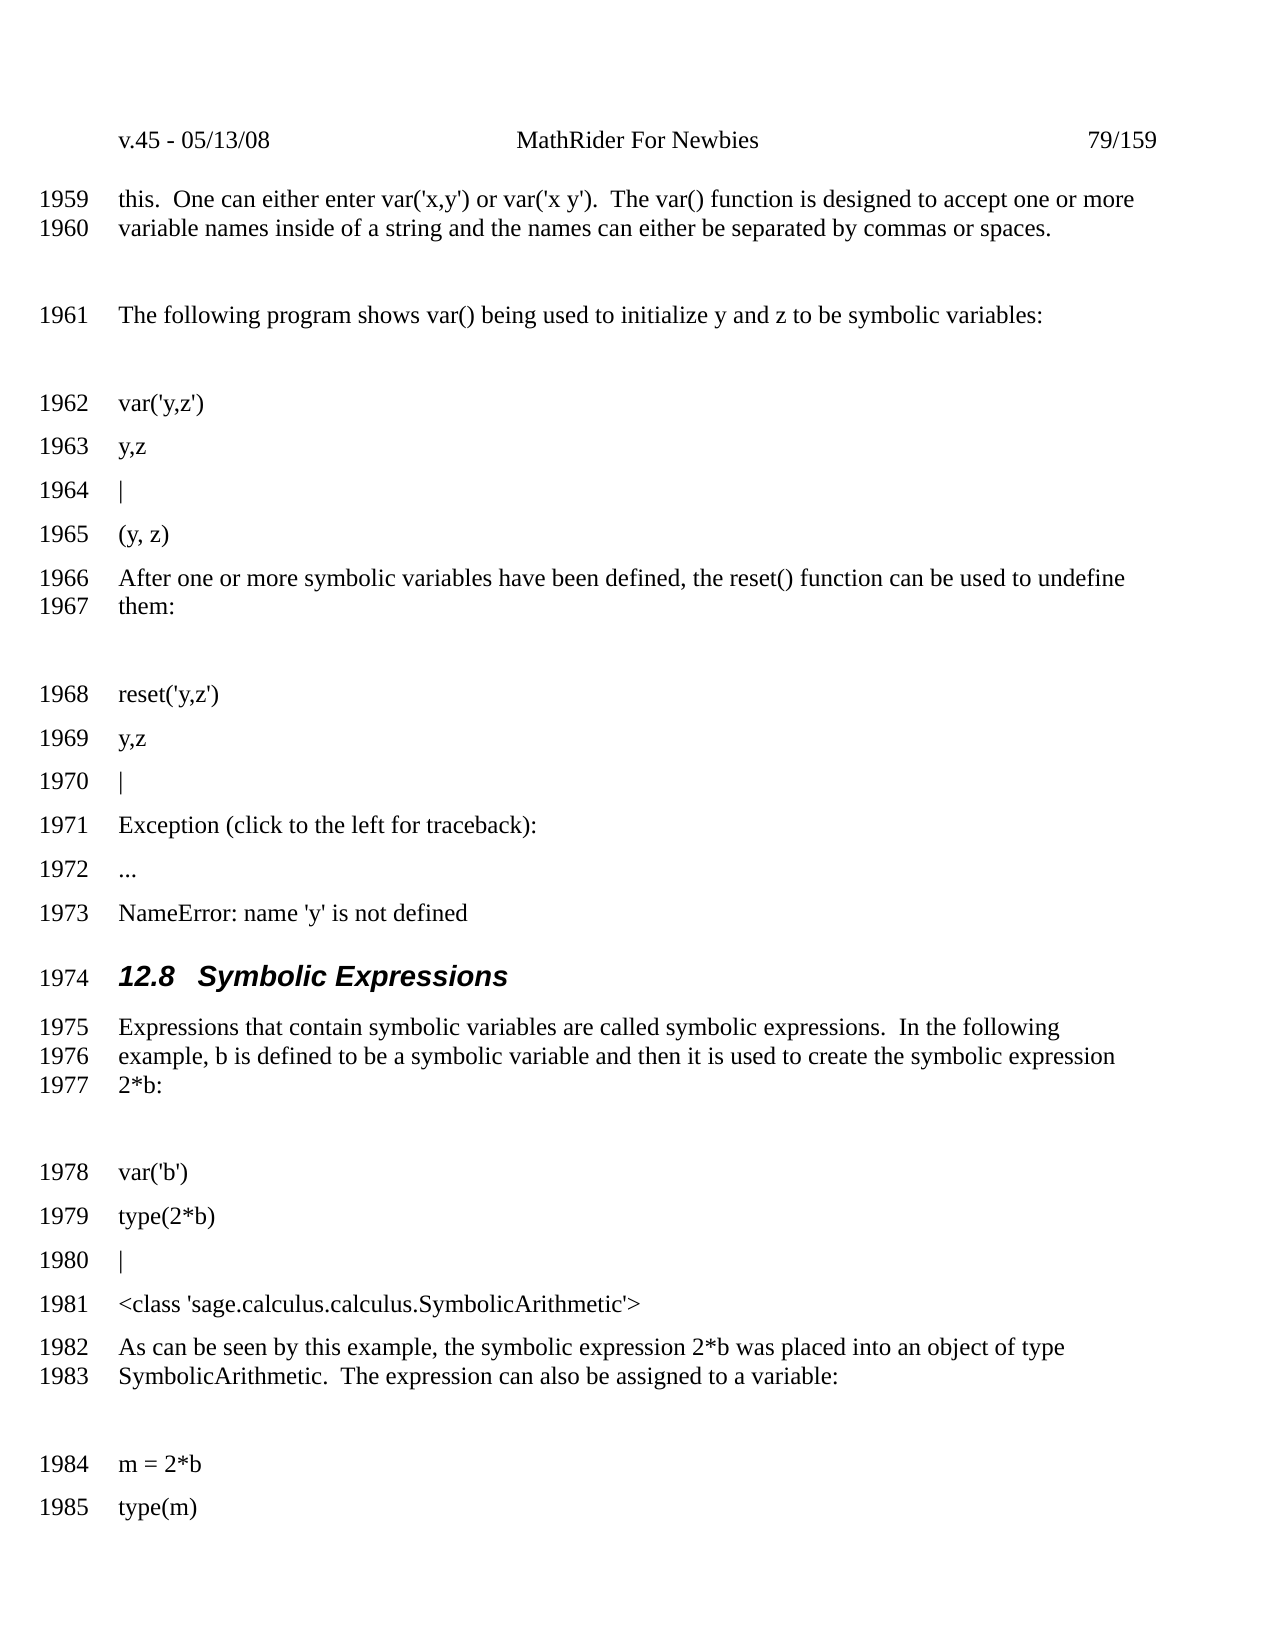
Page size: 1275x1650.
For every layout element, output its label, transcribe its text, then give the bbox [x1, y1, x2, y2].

text | [118, 475, 1157, 504]
text | [118, 766, 1157, 795]
text Expressions that contain symbolic variables are called symbolic expressions. In the following example, b is defined to be a symbolic variable and then it is used to create the symbolic expression 2*b: [118, 1012, 1157, 1099]
text var('y,z') [118, 388, 1157, 416]
text As can be seen by this example, the symbolic expression 2*b was placed into an object of type SymbolicArithmetic. The expression can also be assigned to a variable: [118, 1332, 1157, 1390]
text y,z [118, 723, 1157, 751]
text var('b') [118, 1157, 1157, 1186]
text The following program shows var() being used to initialize y and z to be symbolic variables: [118, 300, 1157, 329]
text <class 'sage.calculus.calculus.SymbolicArithmetic'> [118, 1289, 1157, 1317]
text this. One can either enter var('x,y') or var('x y'). The var() function is designed to accept one or more variable names inside of a string and the names can either be separated by commas or spaces. [118, 184, 1157, 241]
text y,z [118, 431, 1157, 460]
text m = 2*b [118, 1449, 1157, 1477]
text | [118, 1245, 1157, 1274]
text After one or more symbolic variables have been defined, the reset() function can be used to undefine them: [118, 563, 1157, 620]
text type(m) [118, 1492, 1157, 1521]
text (y, z) [118, 519, 1157, 548]
subtitle Symbolic Expressions [118, 959, 1157, 992]
text reset('y,z') [118, 679, 1157, 708]
text type(2*b) [118, 1201, 1157, 1230]
text Exception (click to the left for traceback): [118, 810, 1157, 839]
text NameError: name 'y' is not defined [118, 898, 1157, 926]
text ... [118, 854, 1157, 883]
